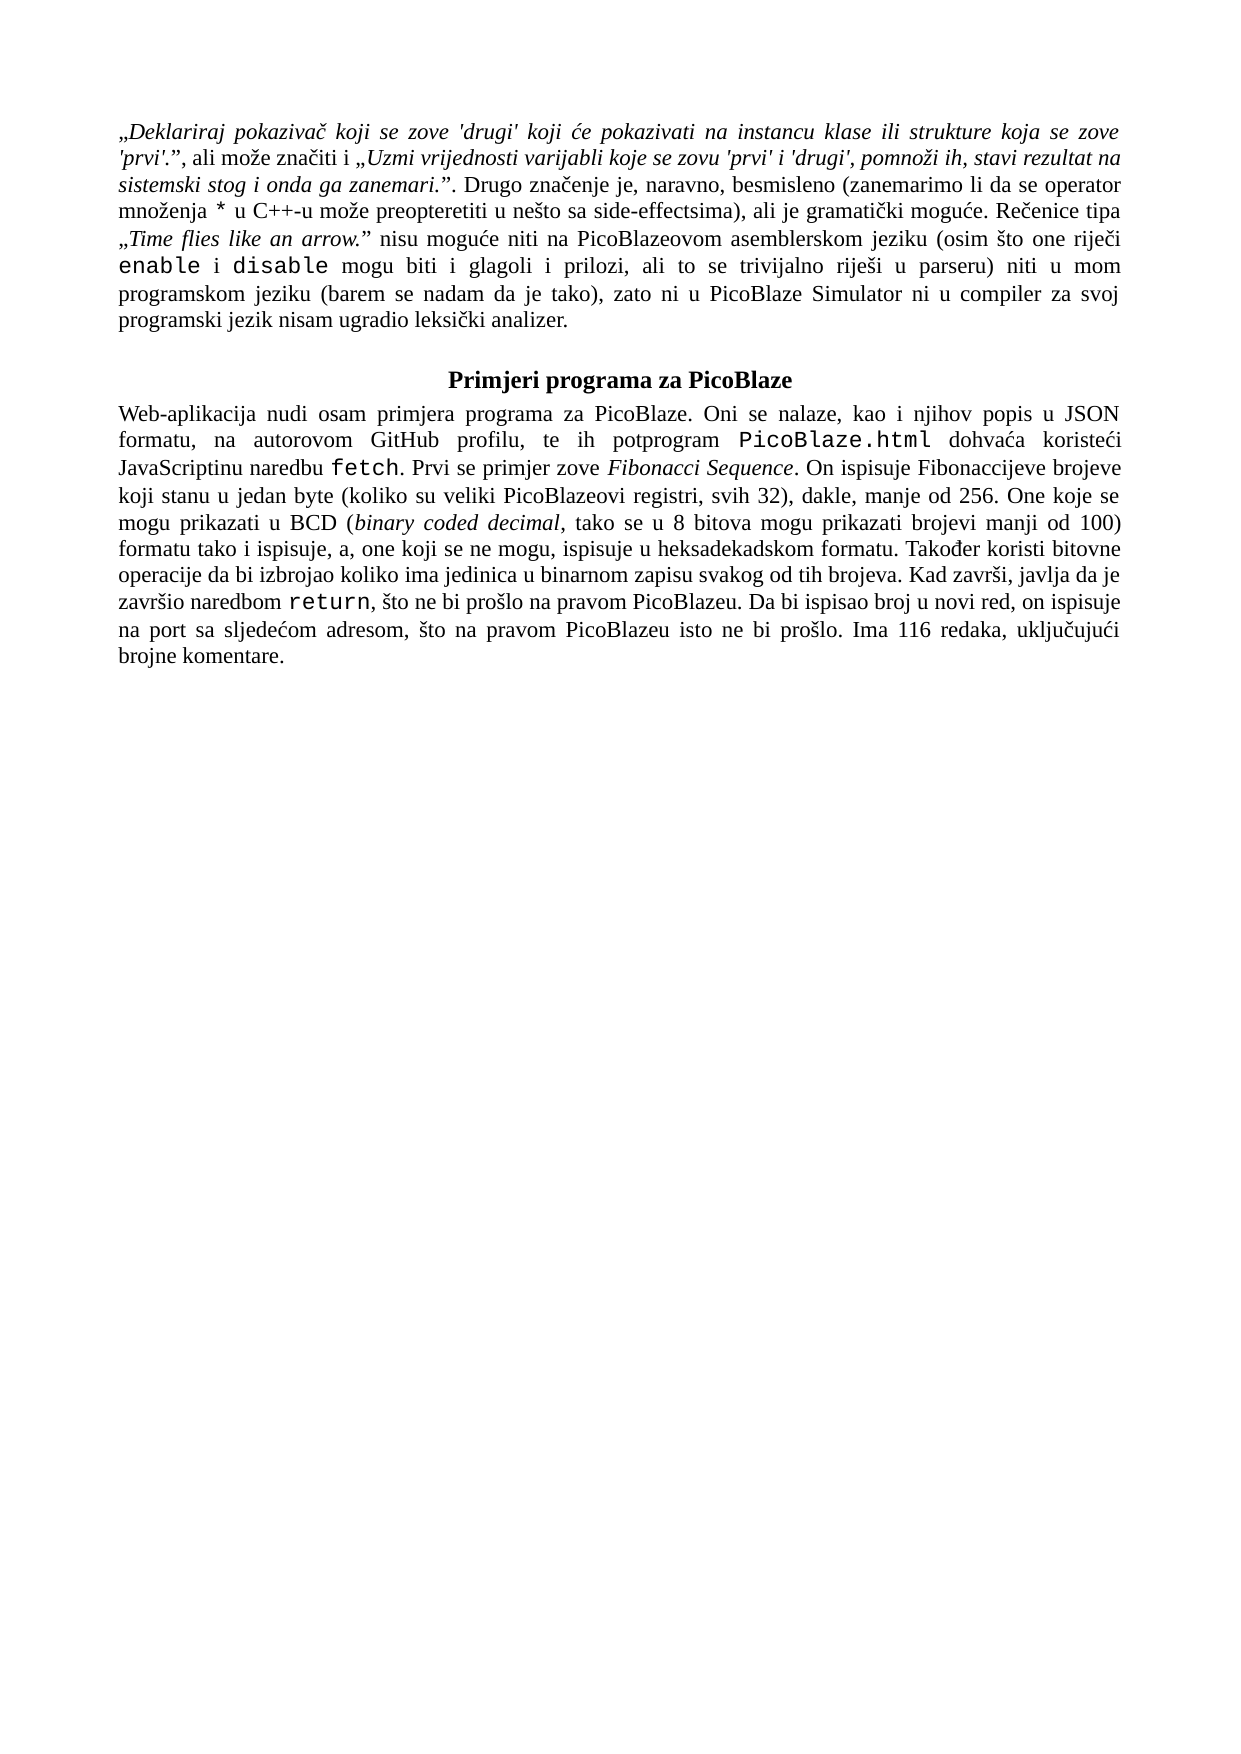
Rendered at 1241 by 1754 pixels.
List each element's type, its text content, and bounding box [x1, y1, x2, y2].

text Web-aplikacija nudi osam primjera programa za PicoBlaze. Oni se nalaze, kao i njihov popis u JSON formatu, na autorovom GitHub profilu, te ih potprogram PicoBlaze.html dohvaća koristeći JavaScriptinu naredbu fetch. Prvi se primjer zove Fibonacci Sequence. On ispisuje Fibonaccijeve brojeve koji stanu u jedan byte (koliko su veliki PicoBlazeovi registri, svih 32), dakle, manje od 256. One koje se mogu prikazati u BCD (binary coded decimal, tako se u 8 bitova mogu prikazati brojevi manji od 100) formatu tako i ispisuje, a, one koji se ne mogu, ispisuje u heksadekadskom formatu. Također koristi bitovne operacije da bi izbrojao koliko ima jedinica u binarnom zapisu svakog od tih brojeva. Kad završi, javlja da je završio naredbom return, što ne bi prošlo na pravom PicoBlazeu. Da bi ispisao broj u novi red, on ispisuje na port sa sljedećom adresom, što na pravom PicoBlazeu isto ne bi prošlo. Ima 116 redaka, uključujući brojne komentare. [118, 400, 1122, 669]
text „Deklariraj pokazivač koji se zove 'drugi' koji će pokazivati na instancu klase ili strukture koja se zove 'prvi'.”, ali može značiti i „Uzmi vrijednosti varijabli koje se zovu 'prvi' i 'drugi', pomnoži ih, stavi rezultat na sistemski stog i onda ga zanemari.”. Drugo značenje je, naravno, besmisleno (zanemarimo li da se operator množenja * u C++-u može preopteretiti u nešto sa side-effectsima), ali je gramatički moguće. Rečenice tipa „Time flies like an arrow.” nisu moguće niti na PicoBlazeovom asemblerskom jeziku (osim što one riječi enable i disable mogu biti i glagoli i prilozi, ali to se trivijalno riješi u parseru) niti u mom programskom jeziku (barem se nadam da je tako), zato ni u PicoBlaze Simulator ni u compiler za svoj programski jezik nisam ugradio leksički analizer. [118, 118, 1122, 333]
text Primjeri programa za PicoBlaze [118, 365, 1122, 394]
